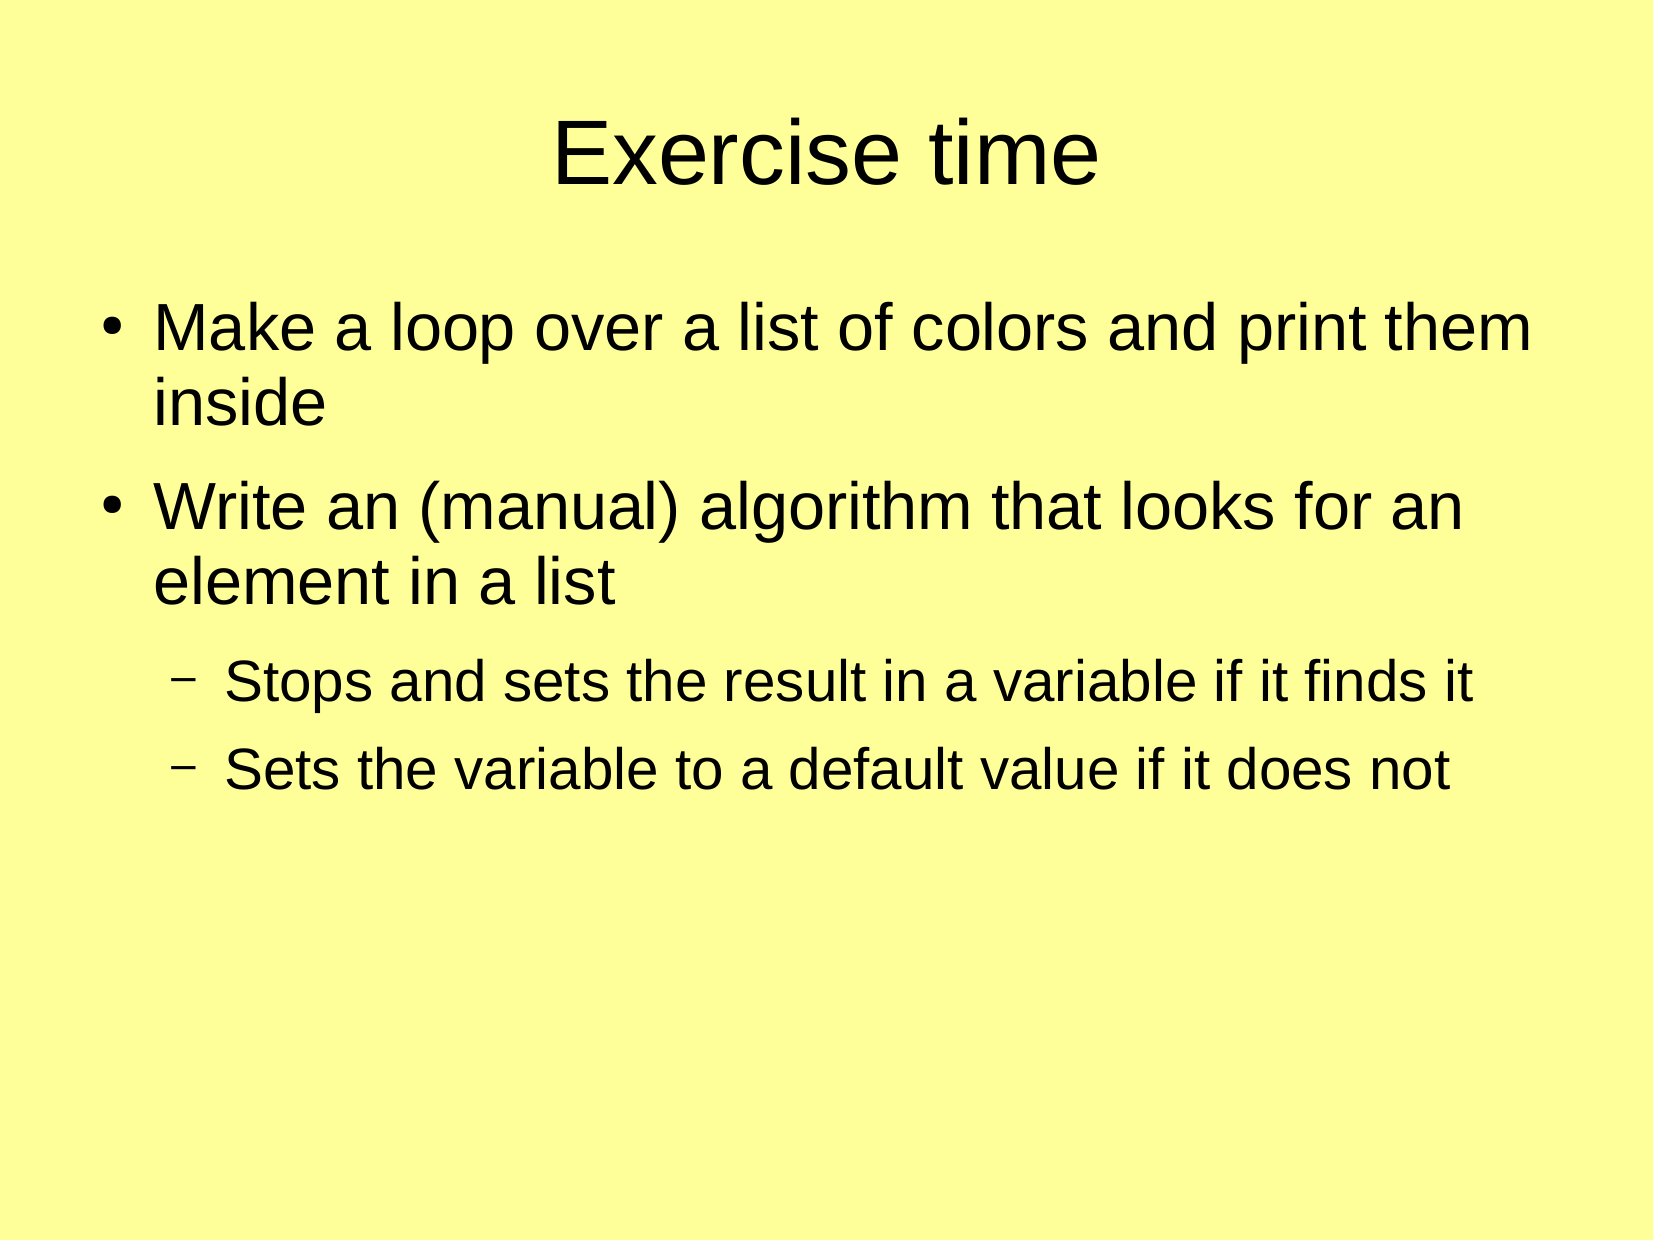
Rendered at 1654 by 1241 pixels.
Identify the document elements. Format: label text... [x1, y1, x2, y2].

title Exercise time [82, 49, 1571, 257]
list Make a loop over a list of colors and print them inside Write an (manual) algorithm that looks for an element in a list Stops and sets the result in a variable if it finds it Sets the variable to a default value if it does not [82, 290, 1571, 1184]
